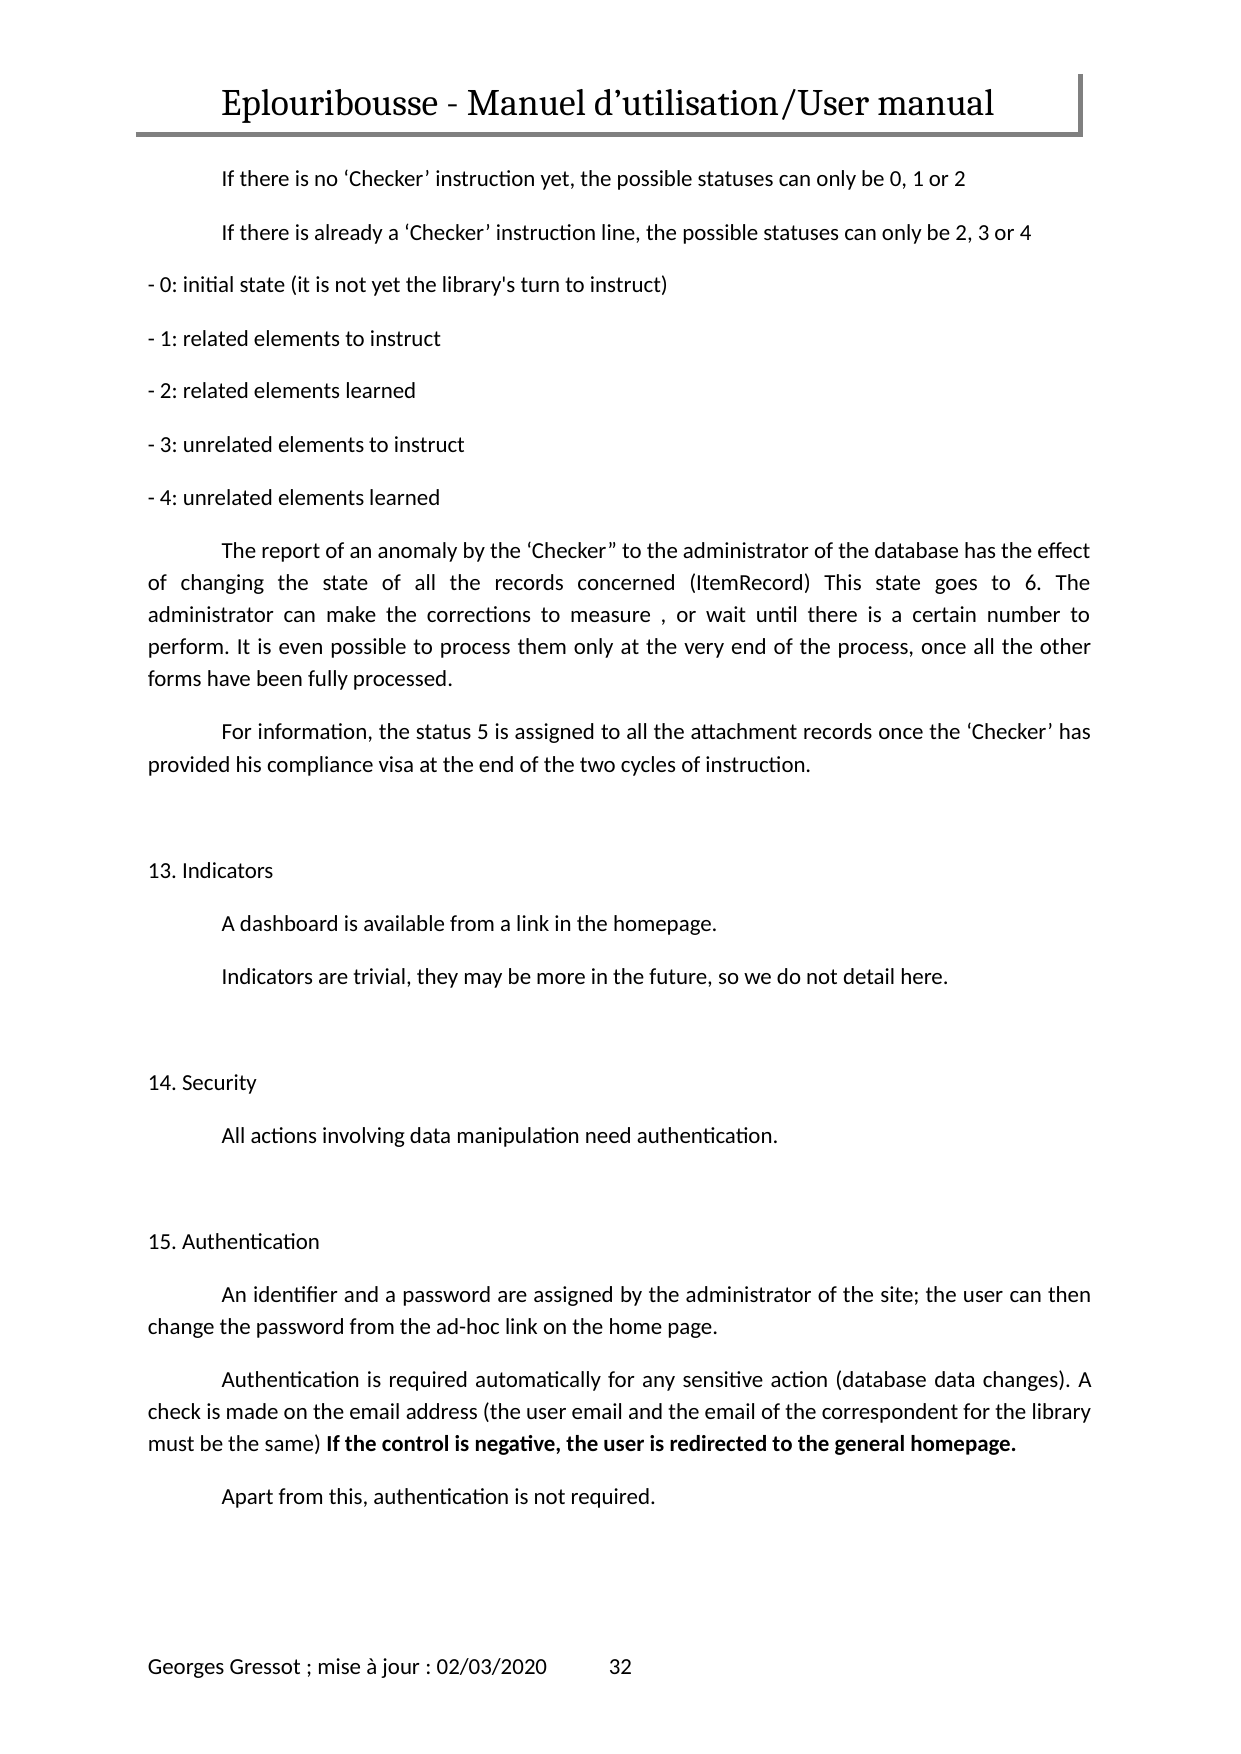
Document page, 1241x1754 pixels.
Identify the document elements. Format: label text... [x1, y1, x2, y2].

text - 3: unrelated elements to instruct [148, 430, 1093, 458]
text A dashboard is available from a link in the homepage. [148, 909, 1093, 937]
text For information, the status 5 is assigned to all the attachment records once the ‘Checker’ has provided his compliance visa at the end of the two cycles of instruction. [148, 717, 1093, 778]
text All actions involving data manipulation need authentication. [148, 1121, 1093, 1149]
text Apart from this, authentication is not required. [148, 1482, 1093, 1511]
text - 1: related elements to instruct [148, 324, 1093, 352]
text Authentication is required automatically for any sensitive action (database data changes). A check is made on the email address (the user email and the email of the correspondent for the library must be the same) If the control is negative, the user is redirected to the general homepage. [148, 1365, 1093, 1457]
text If there is already a ‘Checker’ instruction line, the possible statuses can only be 2, 3 or 4 [148, 218, 1093, 246]
text The report of an anomaly by the ‘Checker” to the administrator of the database has the effect of changing the state of all the records concerned (ItemRecord) This state goes to 6. The administrator can make the corrections to measure , or wait until there is a certain number to perform. It is even possible to process them only at the very end of the process, once all the other forms have been fully processed. [148, 536, 1093, 692]
text 14. Security [148, 1068, 1093, 1096]
text 15. Authentication [148, 1227, 1093, 1255]
text 13. Indicators [148, 856, 1093, 884]
text An identifier and a password are assigned by the administrator of the site; the user can then change the password from the ad-hoc link on the home page. [148, 1280, 1093, 1340]
text If there is no ‘Checker’ instruction yet, the possible statuses can only be 0, 1 or 2 [148, 164, 1093, 193]
text - 4: unrelated elements learned [148, 483, 1093, 511]
text Indicators are trivial, they may be more in the future, so we do not detail here. [148, 962, 1093, 990]
text - 2: related elements learned [148, 377, 1093, 405]
text - 0: initial state (it is not yet the library's turn to instruct) [148, 271, 1093, 299]
